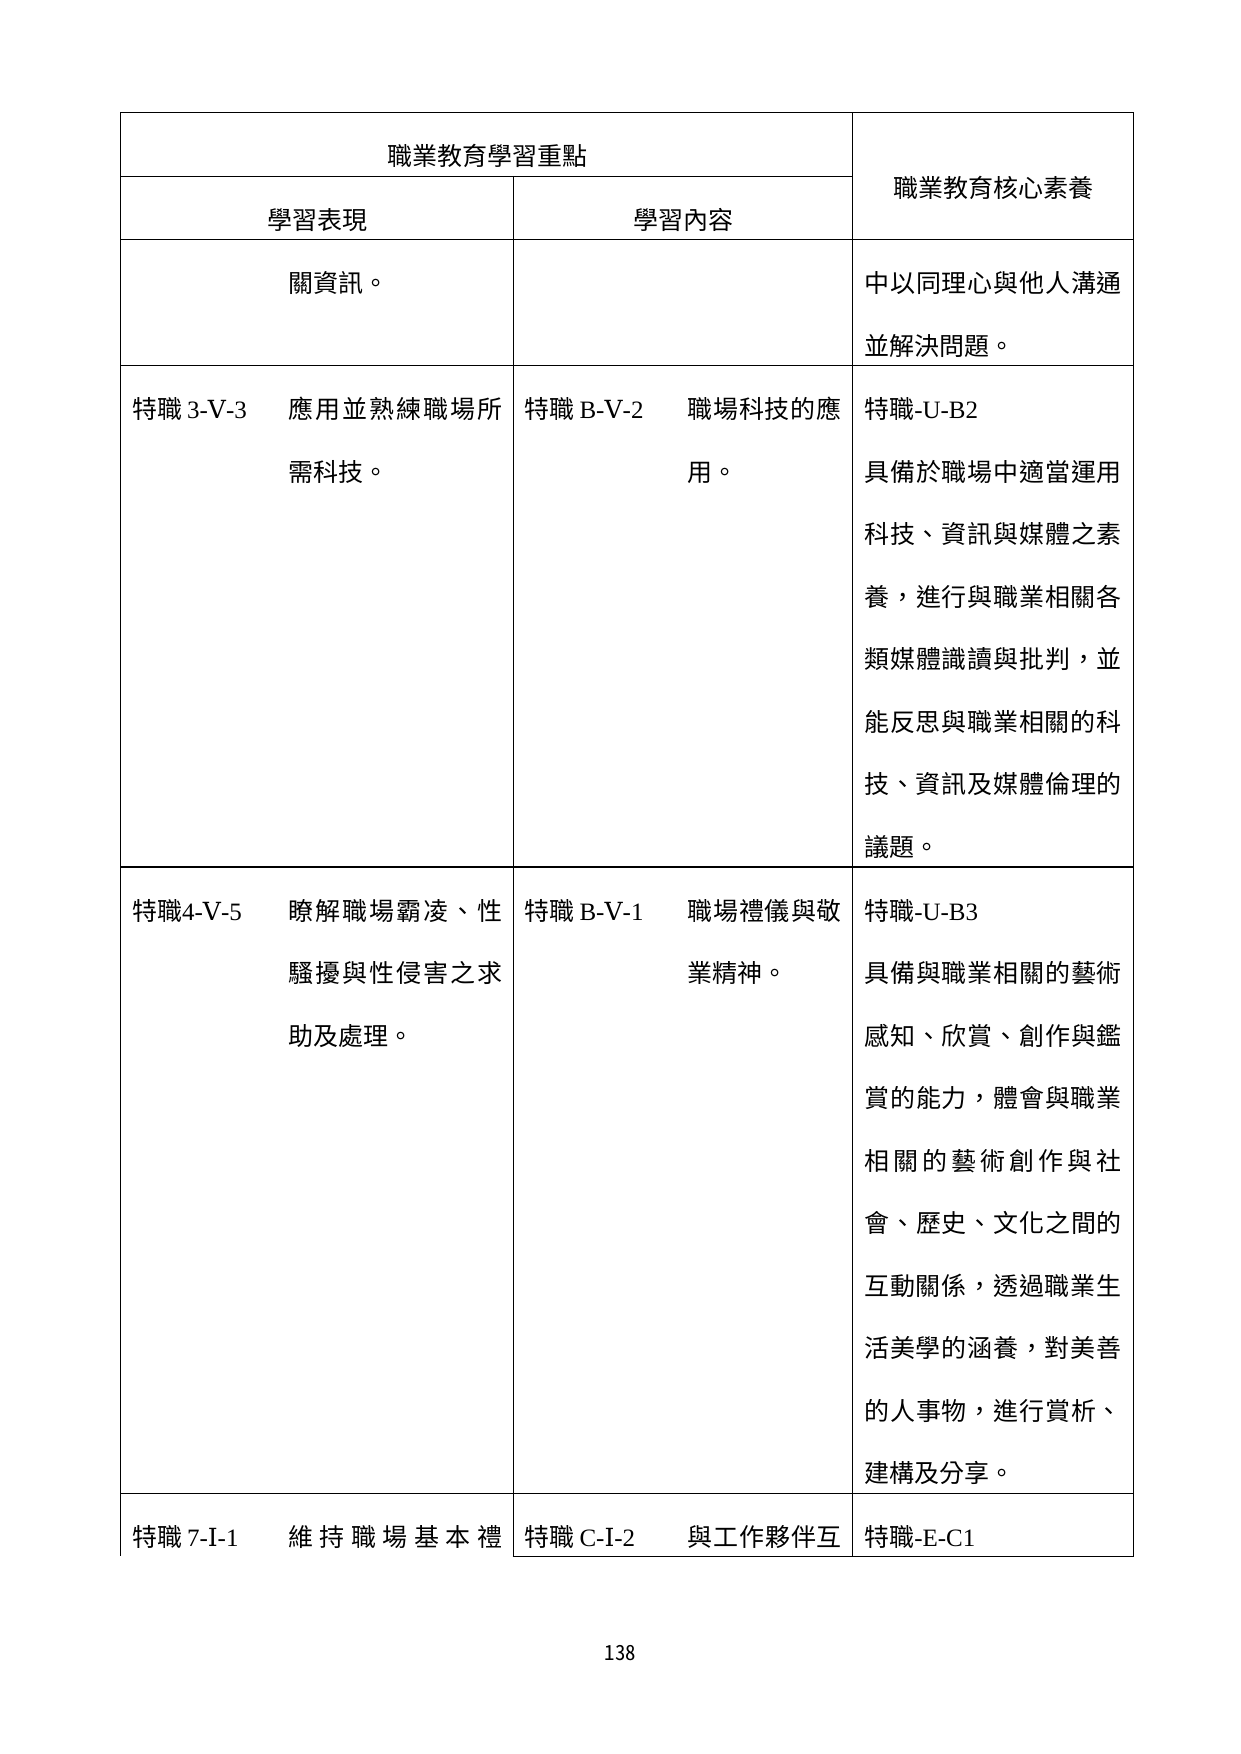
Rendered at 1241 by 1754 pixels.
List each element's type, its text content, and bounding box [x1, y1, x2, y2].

table_cell 職場禮儀與敬業精神。 [676, 868, 852, 1492]
table_cell 應用並熟練職場所需科技。 [277, 366, 513, 866]
table_cell 特職4-Ⅴ-5 [121, 868, 277, 1492]
table_cell 特職-U-B2 具備於職場中適當運用科技、資訊與媒體之素養，進行與職業相關各類媒體識讀與批判，並能反思與職業相關的科技、資訊及媒體倫理的議題。 [853, 366, 1133, 866]
table_cell 學習內容 [514, 177, 852, 239]
table_cell 與工作夥伴互 [676, 1494, 852, 1556]
table_header 職業教育核心素養 [853, 113, 1133, 239]
table_cell 特職-E-C1 [853, 1494, 1133, 1556]
table_cell [676, 240, 852, 365]
table_cell 特職-U-B3 具備與職業相關的藝術感知、欣賞、創作與鑑賞的能力，體會與職業相關的藝術創作與社會、歷史、文化之間的互動關係，透過職業生活美學的涵養，對美善的人事物，進行賞析、建構及分享。 [853, 868, 1133, 1492]
table_cell 瞭解職場霸凌、性騷擾與性侵害之求助及處理。 [277, 868, 513, 1492]
table_cell 職場科技的應用。 [676, 366, 852, 866]
table_cell [121, 240, 277, 365]
table_cell 中以同理心與他人溝通並解決問題。 [853, 240, 1133, 365]
table_cell 特職C-Ⅰ-2 [514, 1494, 676, 1556]
table_cell 特職7-Ⅰ-1 [121, 1494, 277, 1556]
table_cell 學習表現 [121, 177, 513, 239]
table_cell 維持職場基本禮 [277, 1494, 513, 1556]
table_cell 特職B-Ⅴ-2 [514, 366, 676, 866]
table_cell 關資訊。 [277, 240, 513, 365]
table_cell 特職B-Ⅴ-1 [514, 868, 676, 1492]
table_header 職業教育學習重點 [121, 113, 852, 176]
table_cell [514, 240, 676, 365]
table_cell 特職3-Ⅴ-3 [121, 366, 277, 866]
